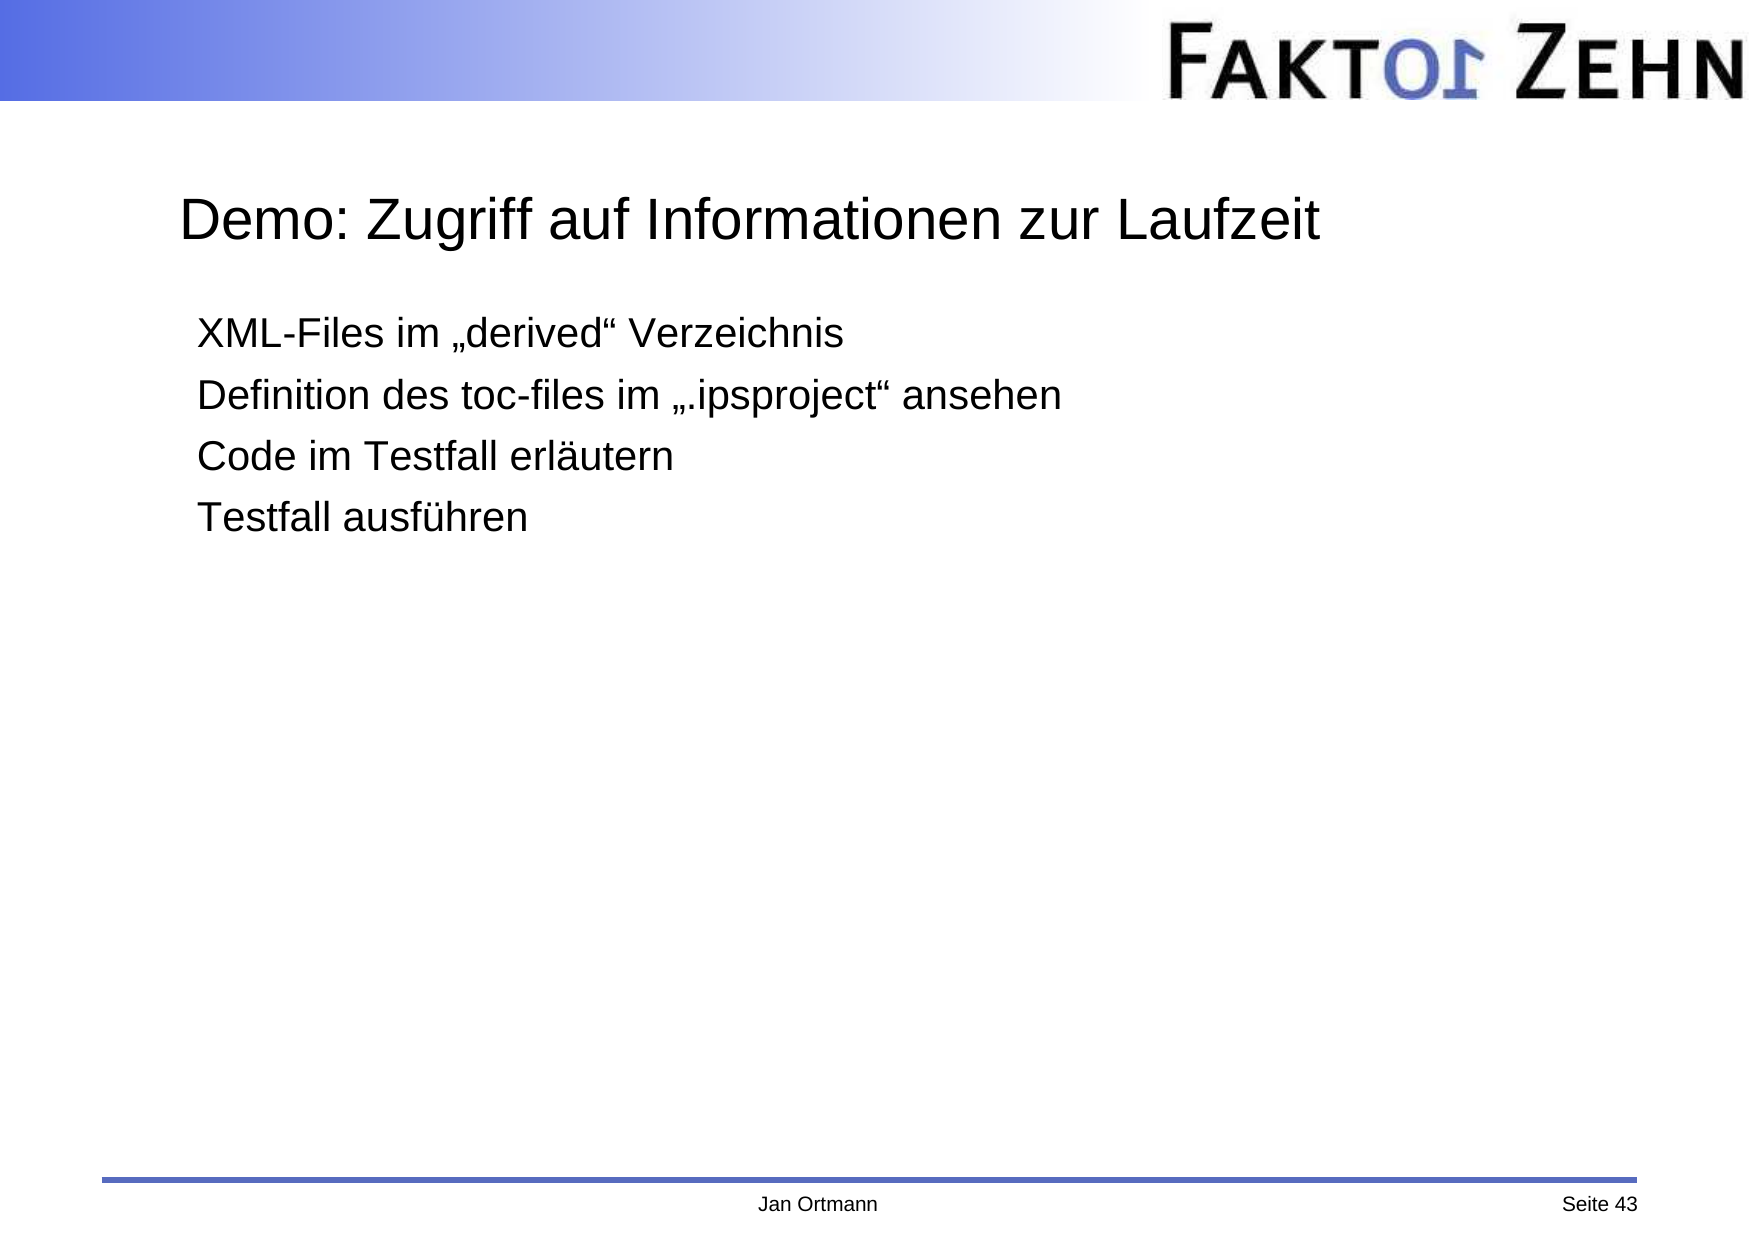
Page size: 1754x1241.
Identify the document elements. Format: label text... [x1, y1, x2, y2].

title Demo: Zugriff auf Informationen zur Laufzeit [179, 142, 1576, 296]
picture [1162, 7, 1752, 100]
list XML-Files im „derived“ Verzeichnis Definition des toc-files im „.ipsproject“ ansehen Code im Testfall erläutern Testfall ausführen [179, 310, 1576, 1078]
